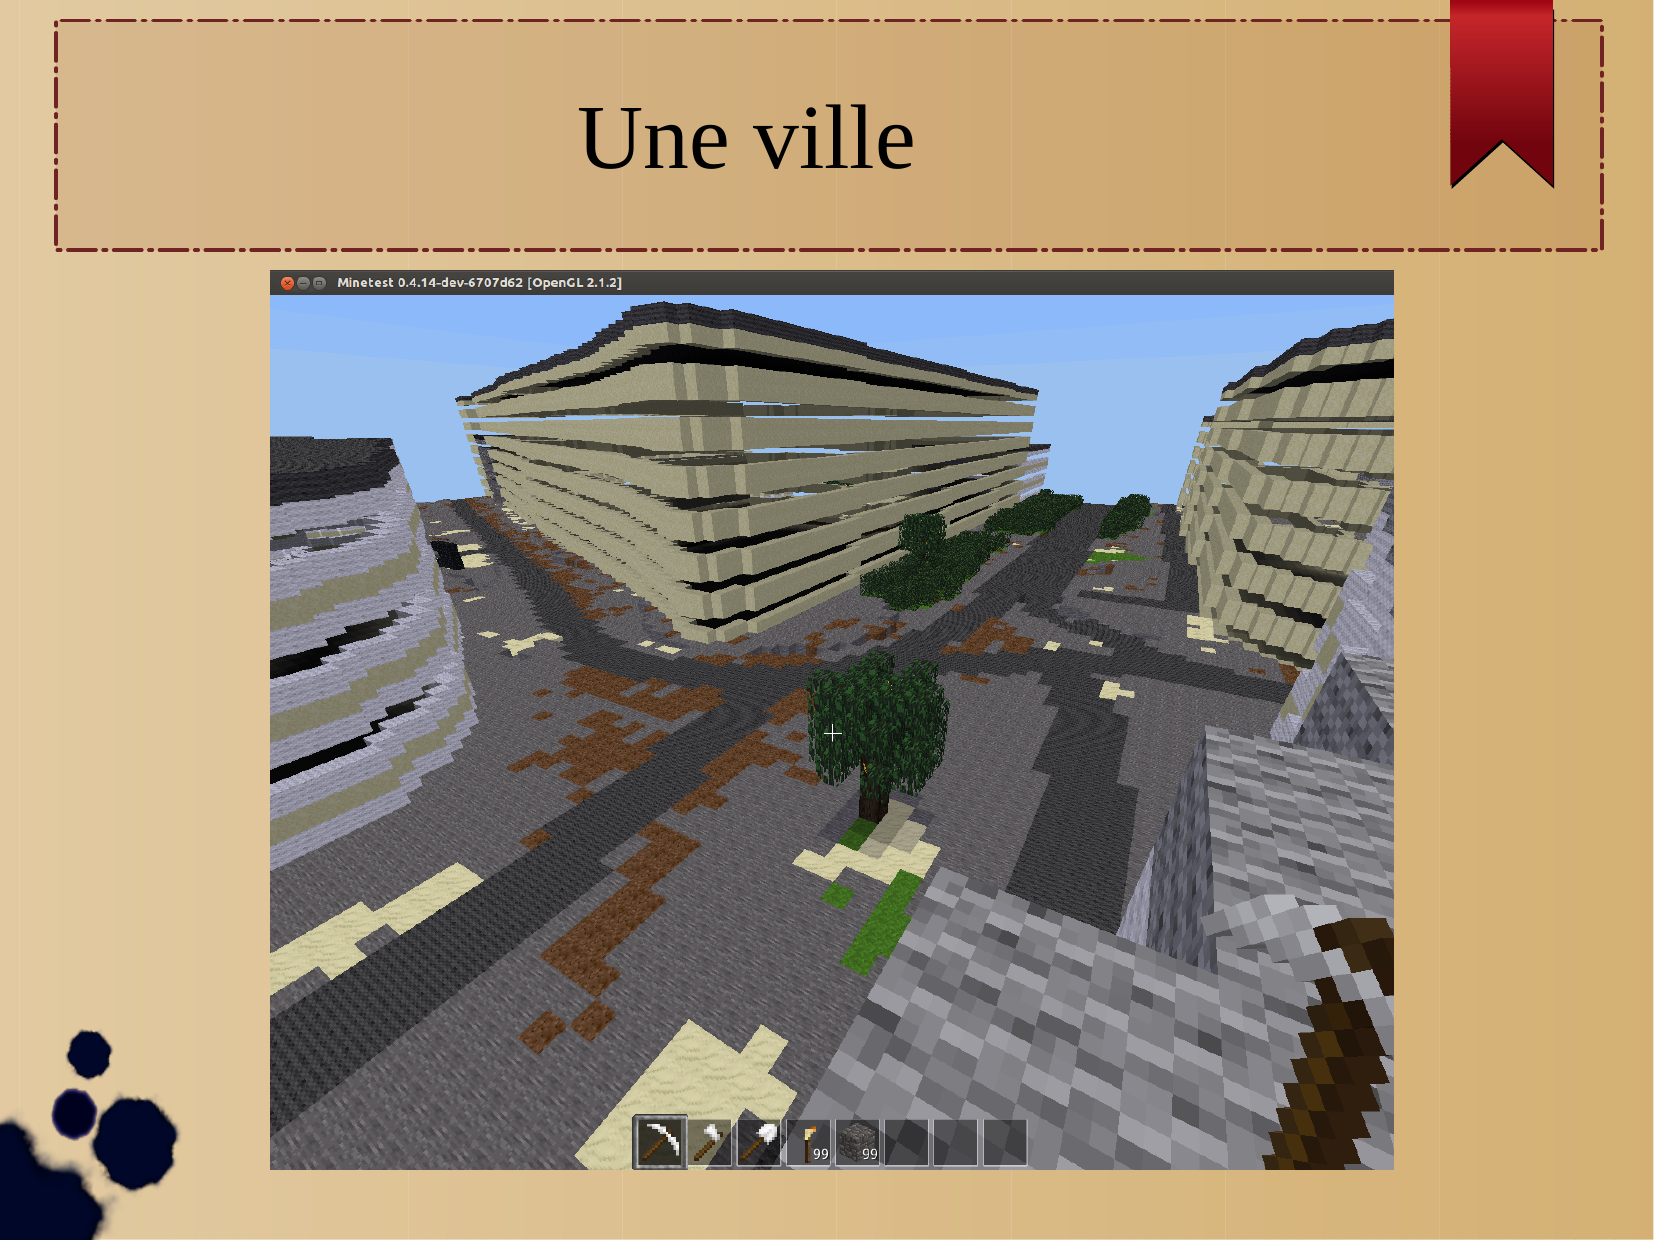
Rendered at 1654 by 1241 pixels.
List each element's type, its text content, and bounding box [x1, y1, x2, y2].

title Une ville [82, 47, 1412, 229]
picture [270, 270, 1394, 1170]
